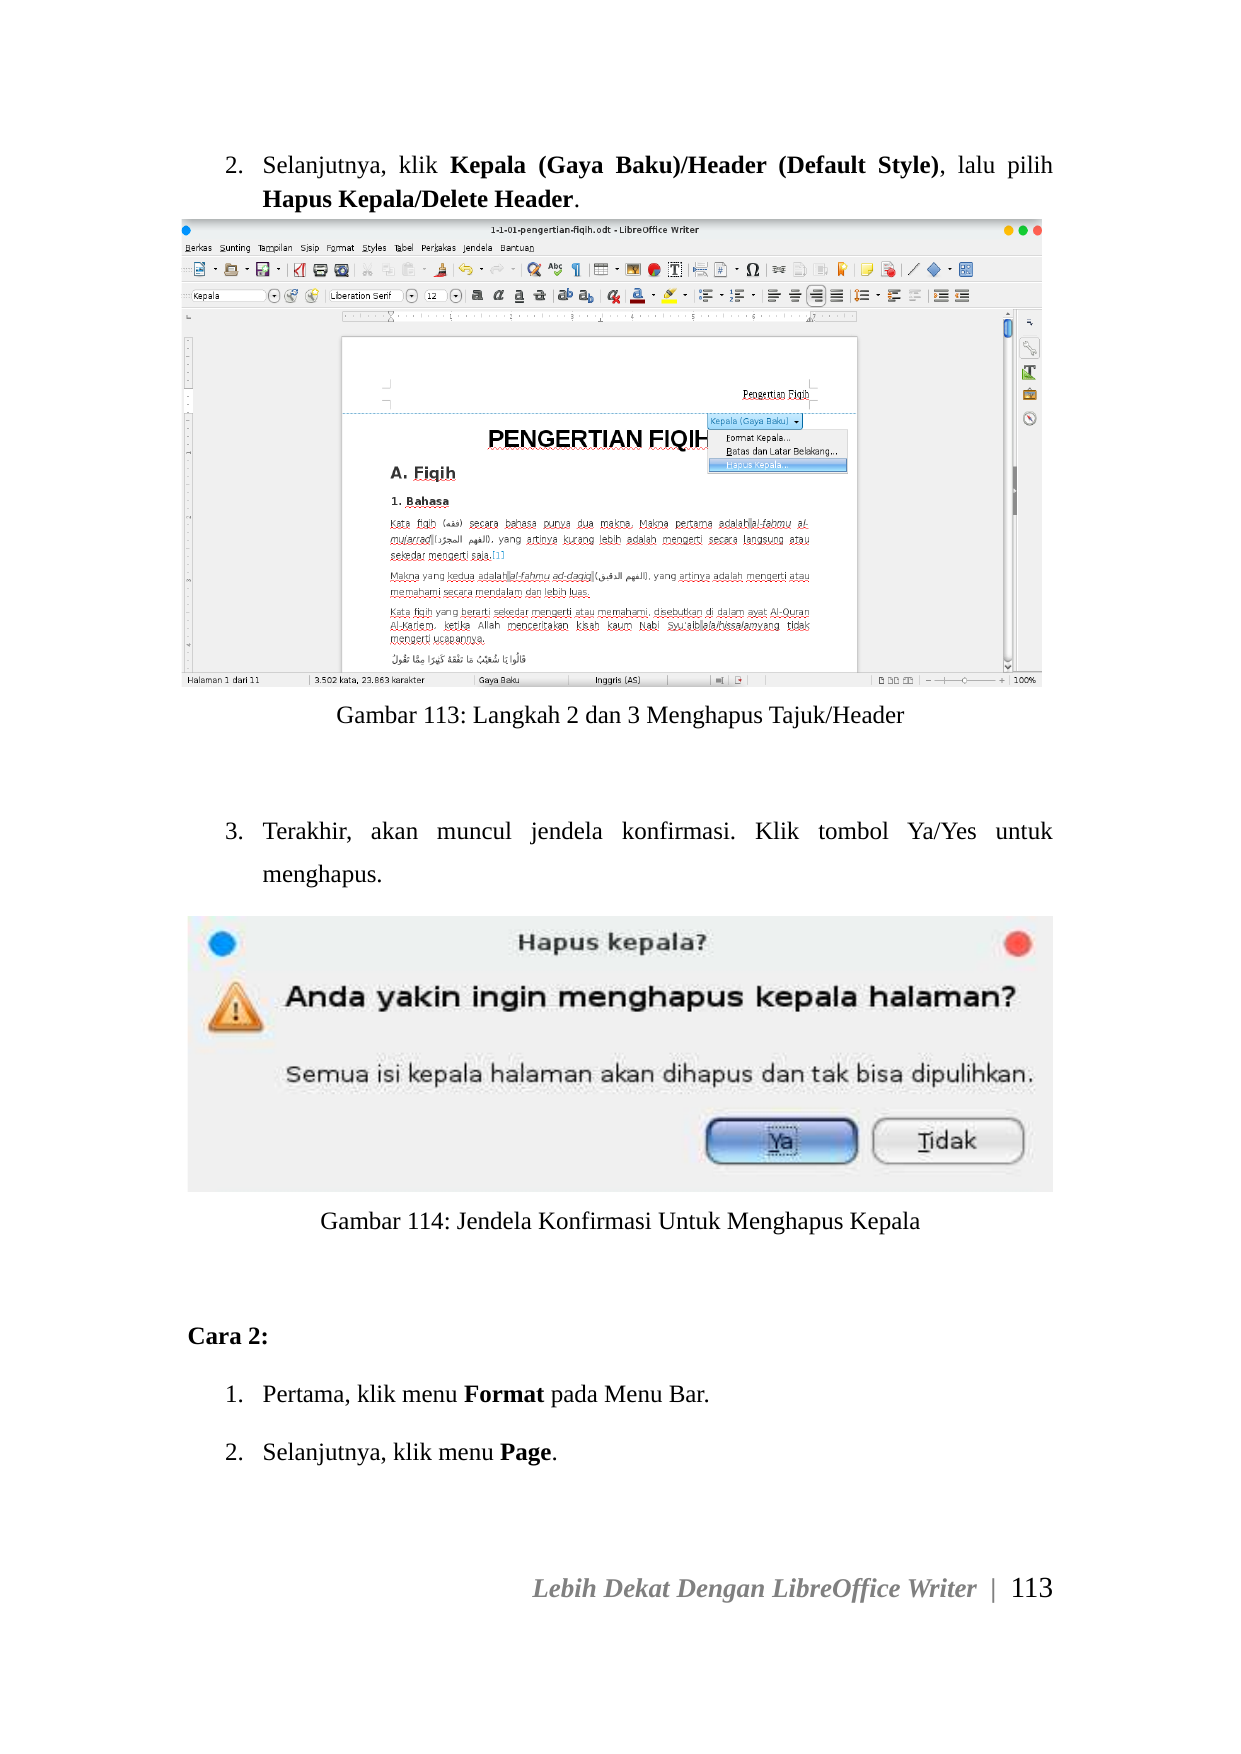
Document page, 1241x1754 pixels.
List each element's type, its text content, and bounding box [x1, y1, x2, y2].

list Selanjutnya, klik Kepala (Gaya Baku)/Header (Default Style), lalu pilih Hapus Kepala/Delete Header. [225, 150, 1053, 213]
text Gambar 113: Langkah 2 dan 3 Menghapus Tajuk/Header [187, 687, 1053, 729]
list Terakhir, akan muncul jendela konfirmasi. Klik tombol Ya/Yes untuk menghapus. [225, 816, 1053, 888]
picture [187, 916, 1053, 1192]
list Pertama, klik menu Format pada Menu Bar. [225, 1379, 1053, 1408]
picture [181, 219, 1042, 687]
list Selanjutnya, klik menu Page. [225, 1437, 1053, 1465]
text Cara 2: [187, 1321, 1053, 1350]
text Gambar 114: Jendela Konfirmasi Untuk Menghapus Kepala [187, 1192, 1053, 1234]
